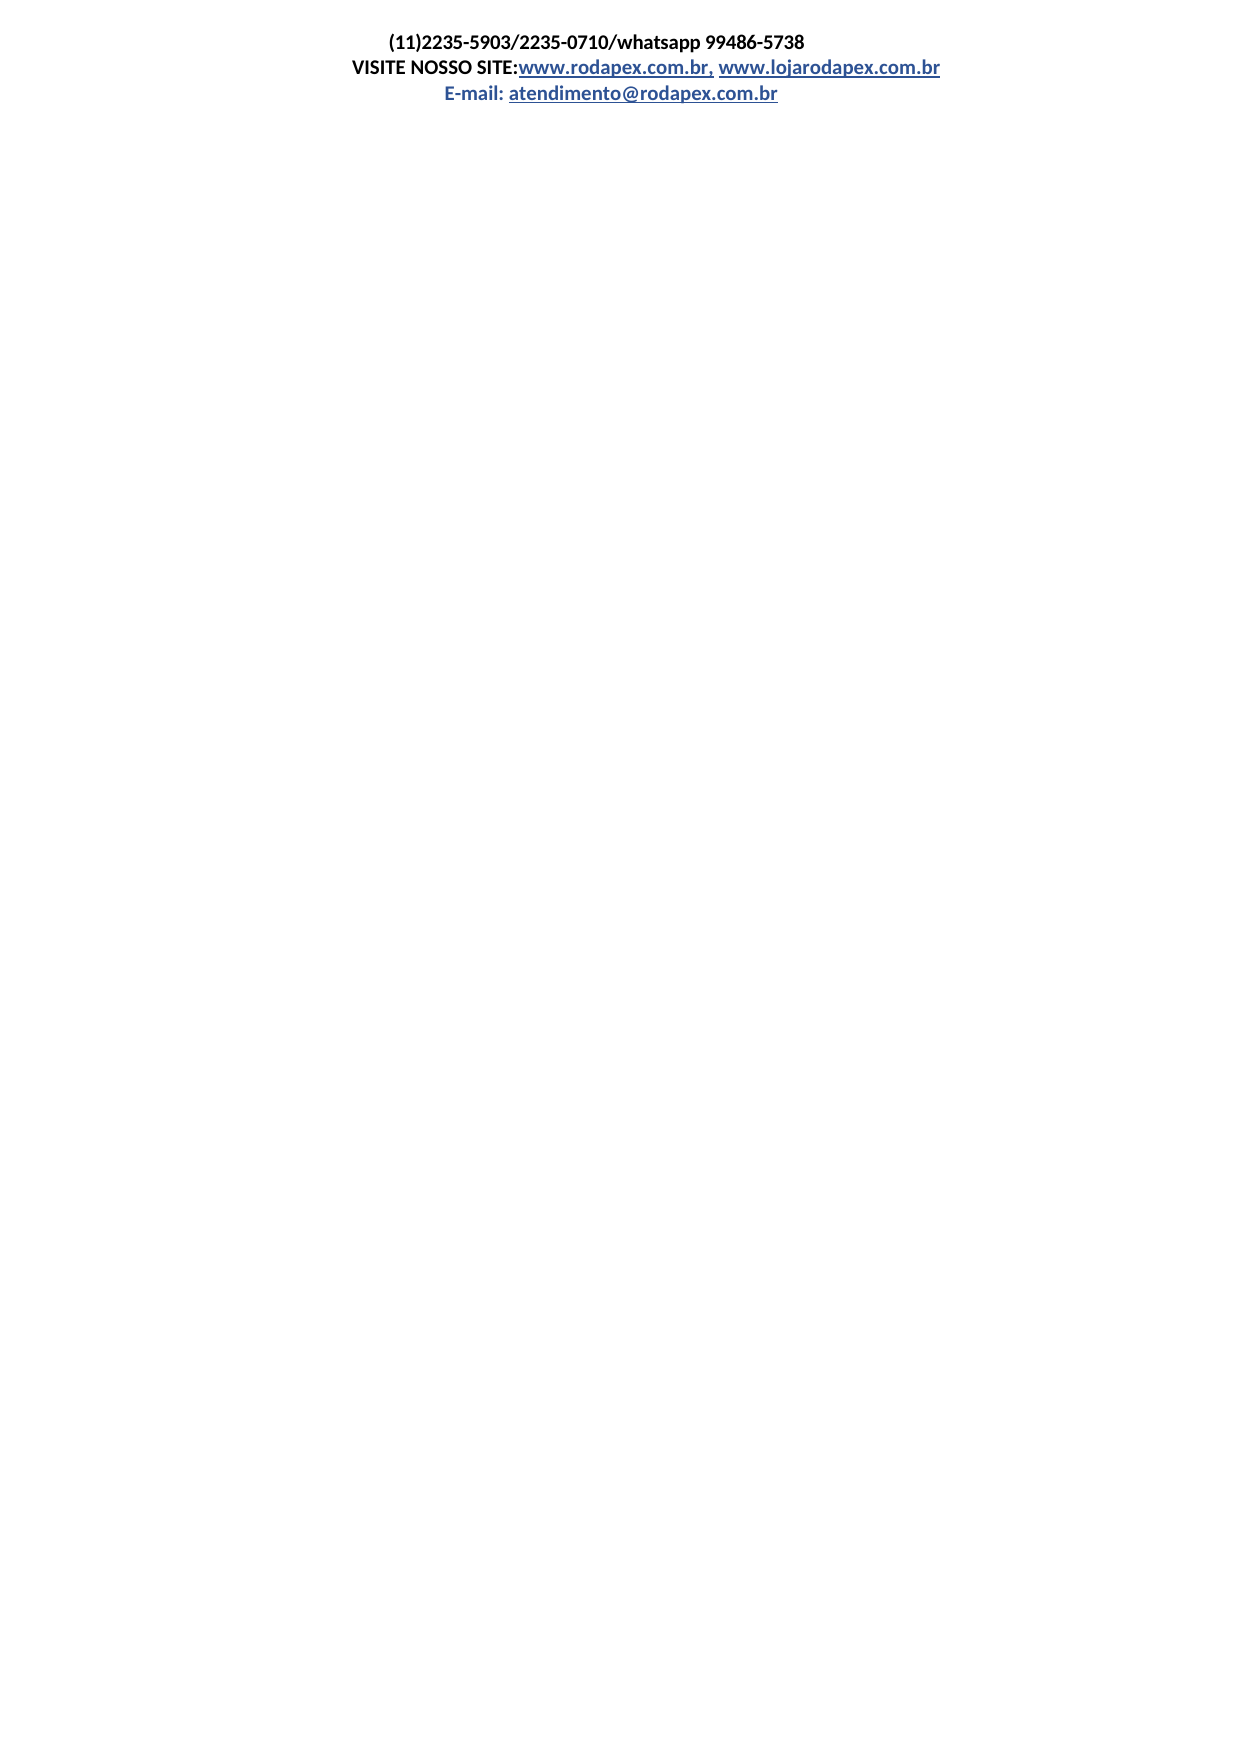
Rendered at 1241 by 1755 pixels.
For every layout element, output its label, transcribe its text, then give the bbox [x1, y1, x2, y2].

text VISITE NOSSO SITE:www.rodapex.com.br, www.lojarodapex.com.br E-mail: atendimento@rodapex.com.br [352, 54, 941, 105]
text (11)2235-5903/2235-0710/whatsapp 99486-5738 [388, 29, 812, 54]
